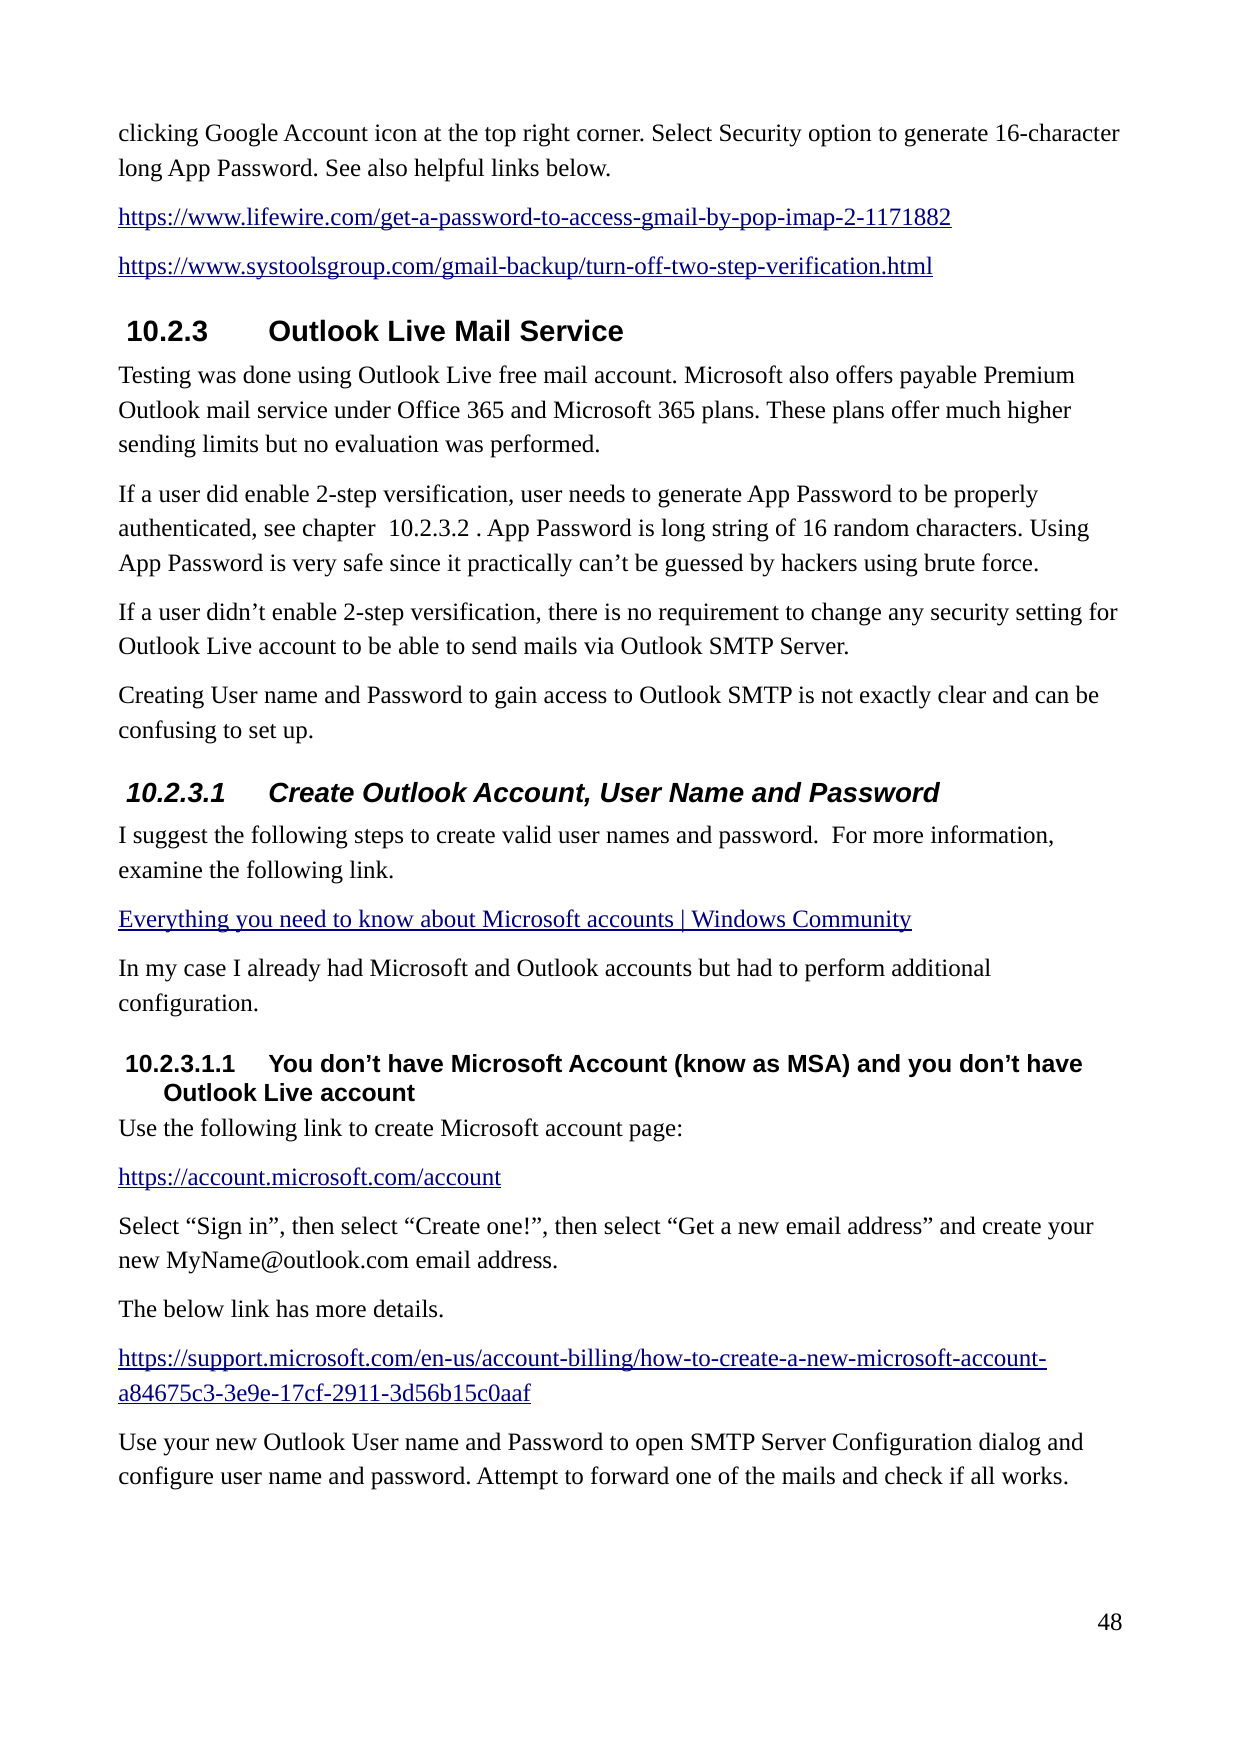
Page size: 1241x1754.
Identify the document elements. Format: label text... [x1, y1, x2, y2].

text https://www.lifewire.com/get-a-password-to-access-gmail-by-pop-imap-2-1171882 [118, 202, 1122, 230]
text Creating User name and Password to gain access to Outlook SMTP is not exactly clear and can be confusing to set up. [118, 680, 1122, 743]
text Testing was done using Outlook Live free mail account. Microsoft also offers payable Premium Outlook mail service under Office 365 and Microsoft 365 plans. These plans offer much higher sending limits but no evaluation was performed. [118, 361, 1122, 458]
text I suggest the following steps to create valid user names and password. For more information, examine the following link. [118, 821, 1122, 884]
text In my case I already had Microsoft and Outlook accounts but had to perform additional configuration. [118, 953, 1122, 1016]
text Use the following link to create Microsoft account page: [118, 1113, 1122, 1141]
text Everything you need to know about Microsoft accounts | Windows Community [118, 904, 1122, 933]
text Use your new Outlook User name and Password to open SMTP Server Configuration dialog and configure user name and password. Attempt to forward one of the mails and check if all works. [118, 1427, 1122, 1490]
subtitle Create Outlook Account, User Name and Password [118, 776, 1122, 808]
text If a user didn’t enable 2-step versification, there is no requirement to change any security setting for Outlook Live account to be able to send mails via Outlook SMTP Server. [118, 597, 1122, 660]
text Select “Sign in”, then select “Create one!”, then select “Get a new email address” and create your new MyName@outlook.com email address. [118, 1211, 1122, 1274]
text If a user did enable 2-step versification, user needs to generate App Password to be properly authenticated, see chapter 10.2.3.2. App Password is long string of 16 random characters. Using App Password is very safe since it practically can’t be guessed by hackers using brute force. [118, 479, 1122, 576]
text clicking Google Account icon at the top right corner. Select Security option to generate 16-character long App Password. See also helpful links below. [118, 118, 1122, 181]
text https://account.microsoft.com/account [118, 1162, 1122, 1190]
text The below link has more details. [118, 1294, 1122, 1323]
subtitle You don’t have Microsoft Account (know as MSA) and you don’t have Outlook Live account [118, 1049, 1122, 1106]
text https://www.systoolsgroup.com/gmail-backup/turn-off-two-step-verification.html [118, 251, 1122, 279]
text https://support.microsoft.com/en-us/account-billing/how-to-create-a-new-microsoft-account-a84675c3-3e9e-17cf-2911-3d56b15c0aaf [118, 1343, 1122, 1407]
subtitle Outlook Live Mail Service [118, 314, 1122, 348]
